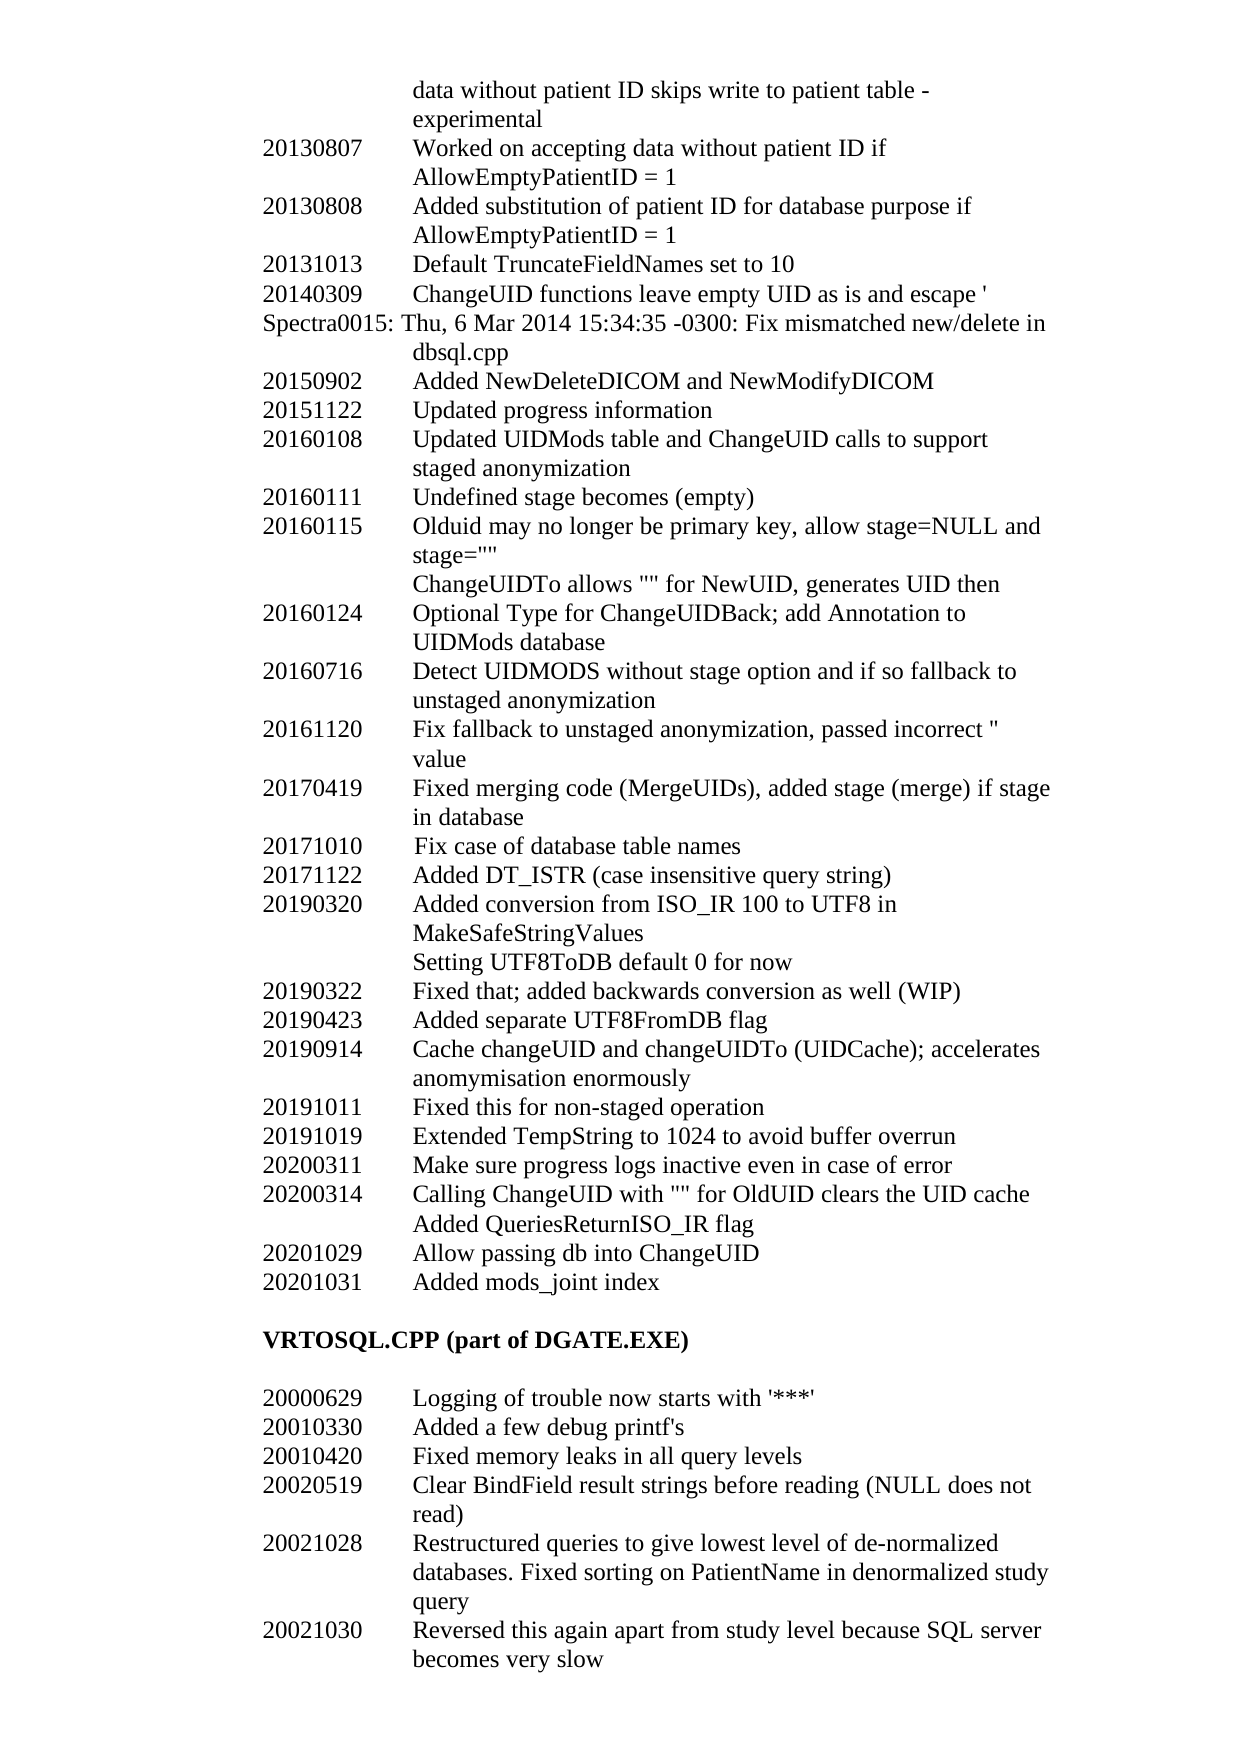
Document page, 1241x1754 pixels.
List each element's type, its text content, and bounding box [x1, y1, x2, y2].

text 20000629 Logging of trouble now starts with '***' [262, 1383, 1053, 1412]
text 20160716 Detect UIDMODS without stage option and if so fallback to unstaged anonymization [262, 656, 1053, 714]
text 20160108 Updated UIDMods table and ChangeUID calls to support staged anonymization [262, 424, 1053, 482]
text 20171122 Added DT_ISTR (case insensitive query string) [262, 860, 1053, 889]
text 20150902 Added NewDeleteDICOM and NewModifyDICOM [262, 366, 1053, 395]
text 20160124 Optional Type for ChangeUIDBack; add Annotation to UIDMods database [262, 598, 1053, 656]
text 20131013 Default TruncateFieldNames set to 10 [262, 249, 1053, 278]
text 20151122 Updated progress information [262, 395, 1053, 424]
text 20190322 Fixed that; added backwards conversion as well (WIP) [262, 976, 1053, 1005]
text 20190914 Cache changeUID and changeUIDTo (UIDCache); accelerates anomymisation enormously [262, 1034, 1053, 1092]
text 20130807 Worked on accepting data without patient ID if AllowEmptyPatientID = 1 [262, 133, 1053, 191]
text VRTOSQL.CPP (part of DGATE.EXE) [262, 1325, 1053, 1354]
text 20160115 Olduid may no longer be primary key, allow stage=NULL and stage="" [262, 511, 1053, 569]
text 20010330 Added a few debug printf's [262, 1412, 1053, 1441]
text Added QueriesReturnISO_IR flag [262, 1208, 1053, 1237]
text 20201031 Added mods_joint index [262, 1267, 1053, 1296]
text 20201029 Allow passing db into ChangeUID [262, 1237, 1053, 1267]
text ChangeUIDTo allows "" for NewUID, generates UID then [262, 569, 1053, 598]
text Setting UTF8ToDB default 0 for now [262, 947, 1053, 976]
text 20021028 Restructured queries to give lowest level of de-normalized databases. Fixed sorting on PatientName in denormalized study query [262, 1528, 1053, 1615]
text 20200311 Make sure progress logs inactive even in case of error [262, 1150, 1053, 1179]
text Spectra0015: Thu, 6 Mar 2014 15:34:35 -0300: Fix mismatched new/delete in dbsql.cpp [262, 307, 1053, 366]
text 20010420 Fixed memory leaks in all query levels [262, 1441, 1053, 1470]
text 20140309 ChangeUID functions leave empty UID as is and escape ' [262, 278, 1053, 307]
text 20190423 Added separate UTF8FromDB flag [262, 1005, 1053, 1034]
text 20191011 Fixed this for non-staged operation [262, 1092, 1053, 1121]
text 20160111 Undefined stage becomes (empty) [262, 482, 1053, 511]
text 20020519 Clear BindField result strings before reading (NULL does not read) [262, 1470, 1053, 1528]
text 20190320 Added conversion from ISO_IR 100 to UTF8 in MakeSafeStringValues [262, 889, 1053, 947]
text data without patient ID skips write to patient table - experimental [262, 75, 1053, 133]
text 20161120 Fix fallback to unstaged anonymization, passed incorrect '' value [262, 714, 1053, 772]
text 20170419 Fixed merging code (MergeUIDs), added stage (merge) if stage in database [262, 772, 1053, 831]
text 20200314 Calling ChangeUID with "" for OldUID clears the UID cache [262, 1179, 1053, 1208]
text 20021030 Reversed this again apart from study level because SQL server becomes very slow [262, 1615, 1053, 1673]
text 20191019 Extended TempString to 1024 to avoid buffer overrun [262, 1121, 1053, 1150]
text 20171010 Fix case of database table names [262, 831, 1053, 860]
text 20130808 Added substitution of patient ID for database purpose if AllowEmptyPatientID = 1 [262, 191, 1053, 249]
